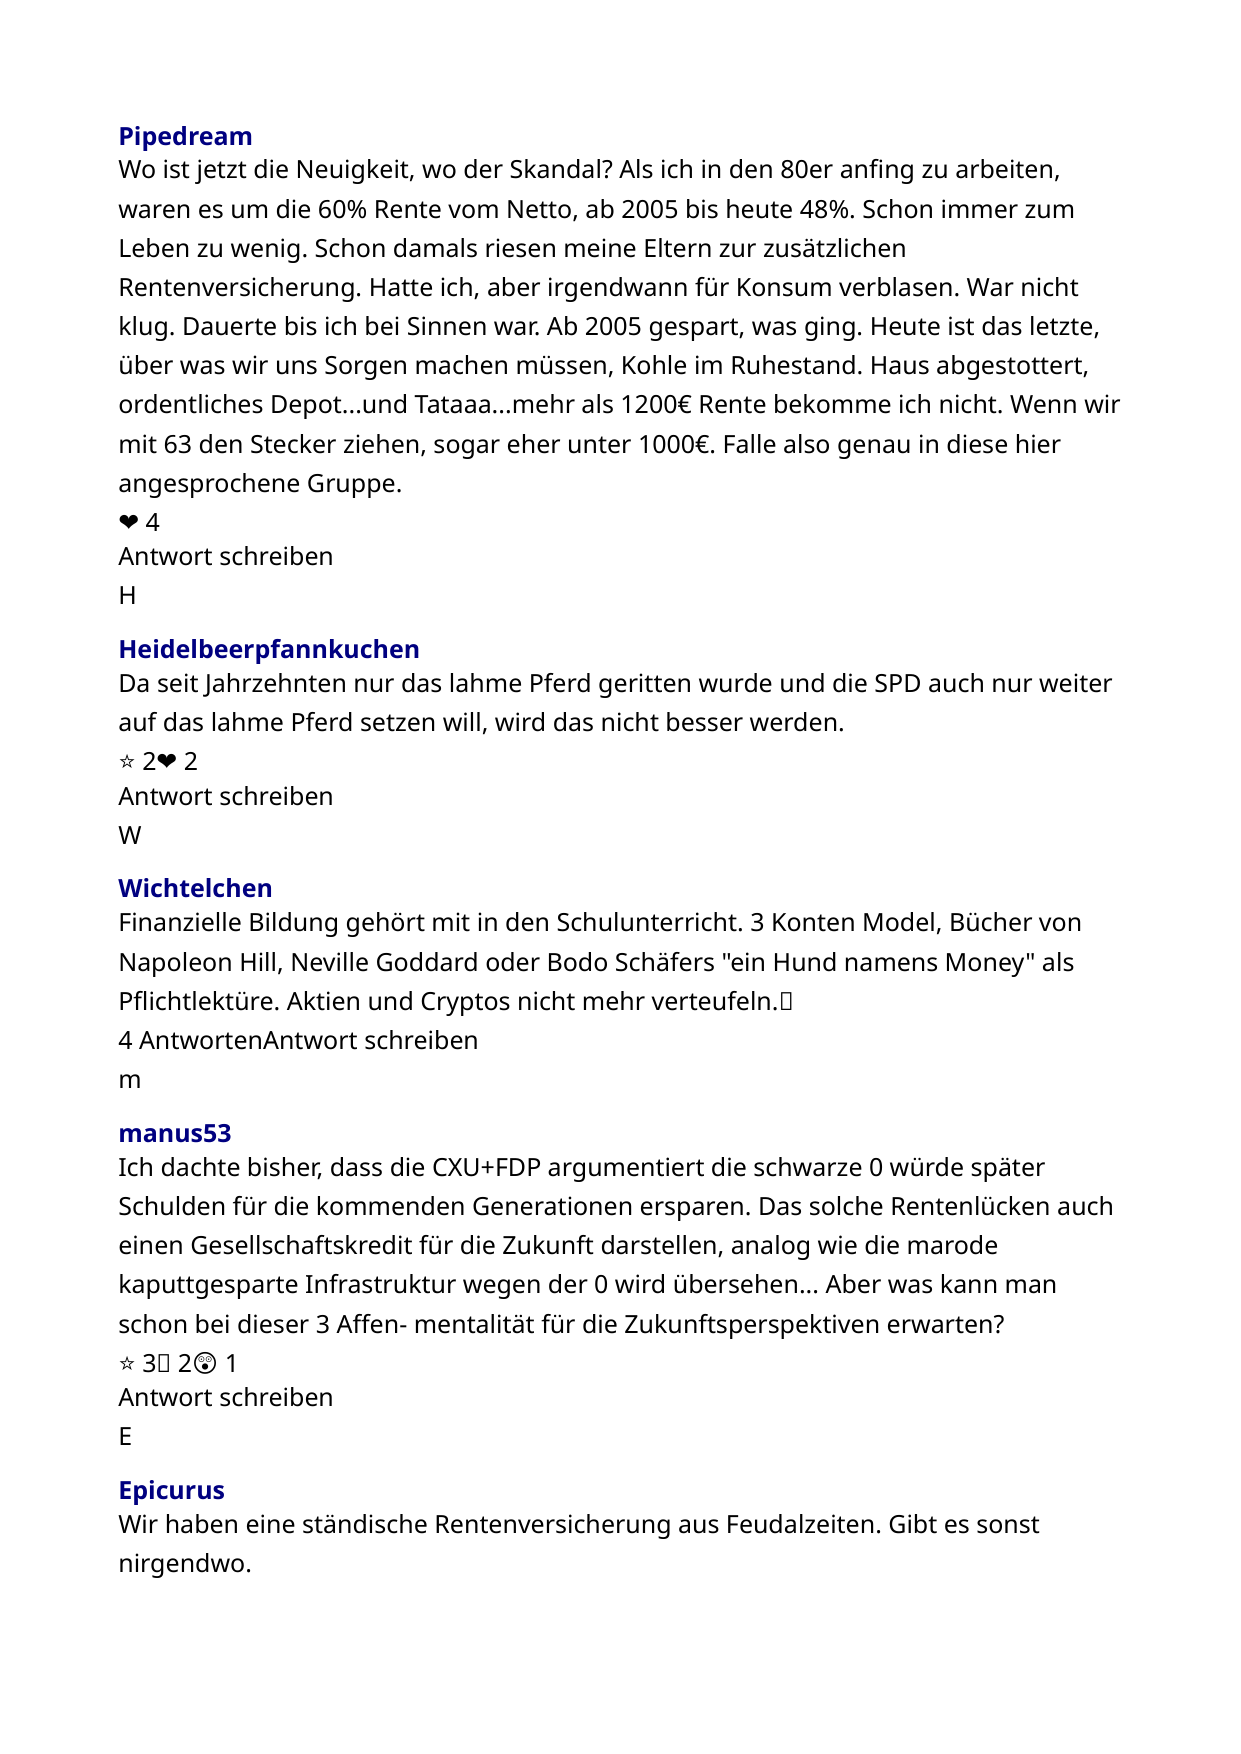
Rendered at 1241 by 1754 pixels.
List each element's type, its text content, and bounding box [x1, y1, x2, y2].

text ❤️ 4 [118, 505, 1122, 539]
subtitle Epicurus [118, 1472, 1122, 1506]
text H [118, 578, 1122, 612]
text Antwort schreiben [118, 539, 1122, 573]
text Finanzielle Bildung gehört mit in den Schulunterricht. 3 Konten Model, Bücher von Napoleon Hill, Neville Goddard oder Bodo Schäfers "ein Hund namens Money" als Pflichtlektüre. Aktien und Cryptos nicht mehr verteufeln.🤷 [118, 905, 1122, 1017]
text E [118, 1419, 1122, 1453]
text ⭐️ 3🤨 2😲 1 [118, 1345, 1122, 1379]
text Wir haben eine ständische Rentenversicherung aus Feudalzeiten. Gibt es sonst nirgendwo. [118, 1506, 1122, 1580]
subtitle Wichtelchen [118, 871, 1122, 905]
text Ich dachte bisher, dass die CXU+FDP argumentiert die schwarze 0 würde später Schulden für die kommenden Generationen ersparen. Das solche Rentenlücken auch einen Gesellschaftskredit für die Zukunft darstellen, analog wie die marode kaputtgesparte Infrastruktur wegen der 0 wird übersehen... Aber was kann man schon bei dieser 3 Affen- mentalität für die Zukunftsperspektiven erwarten? [118, 1149, 1122, 1340]
text m [118, 1062, 1122, 1096]
text Da seit Jahrzehnten nur das lahme Pferd geritten wurde und die SPD auch nur weiter auf das lahme Pferd setzen will, wird das nicht besser werden. [118, 666, 1122, 739]
text ⭐️ 2❤️ 2 [118, 744, 1122, 778]
text Wo ist jetzt die Neuigkeit, wo der Skandal? Als ich in den 80er anfing zu arbeiten, waren es um die 60% Rente vom Netto, ab 2005 bis heute 48%. Schon immer zum Leben zu wenig. Schon damals riesen meine Eltern zur zusätzlichen Rentenversicherung. Hatte ich, aber irgendwann für Konsum verblasen. War nicht klug. Dauerte bis ich bei Sinnen war. Ab 2005 gespart, was ging. Heute ist das letzte, über was wir uns Sorgen machen müssen, Kohle im Ruhestand. Haus abgestottert, ordentliches Depot...und Tataaa...mehr als 1200€ Rente bekomme ich nicht. Wenn wir mit 63 den Stecker ziehen, sogar eher unter 1000€. Falle also genau in diese hier angesprochene Gruppe. [118, 152, 1122, 499]
subtitle Heidelbeerpfannkuchen [118, 632, 1122, 666]
text Antwort schreiben [118, 1379, 1122, 1413]
text Antwort schreiben [118, 778, 1122, 812]
text W [118, 817, 1122, 851]
subtitle Pipedream [118, 118, 1122, 152]
subtitle manus53 [118, 1116, 1122, 1149]
text 4 AntwortenAntwort schreiben [118, 1023, 1122, 1057]
